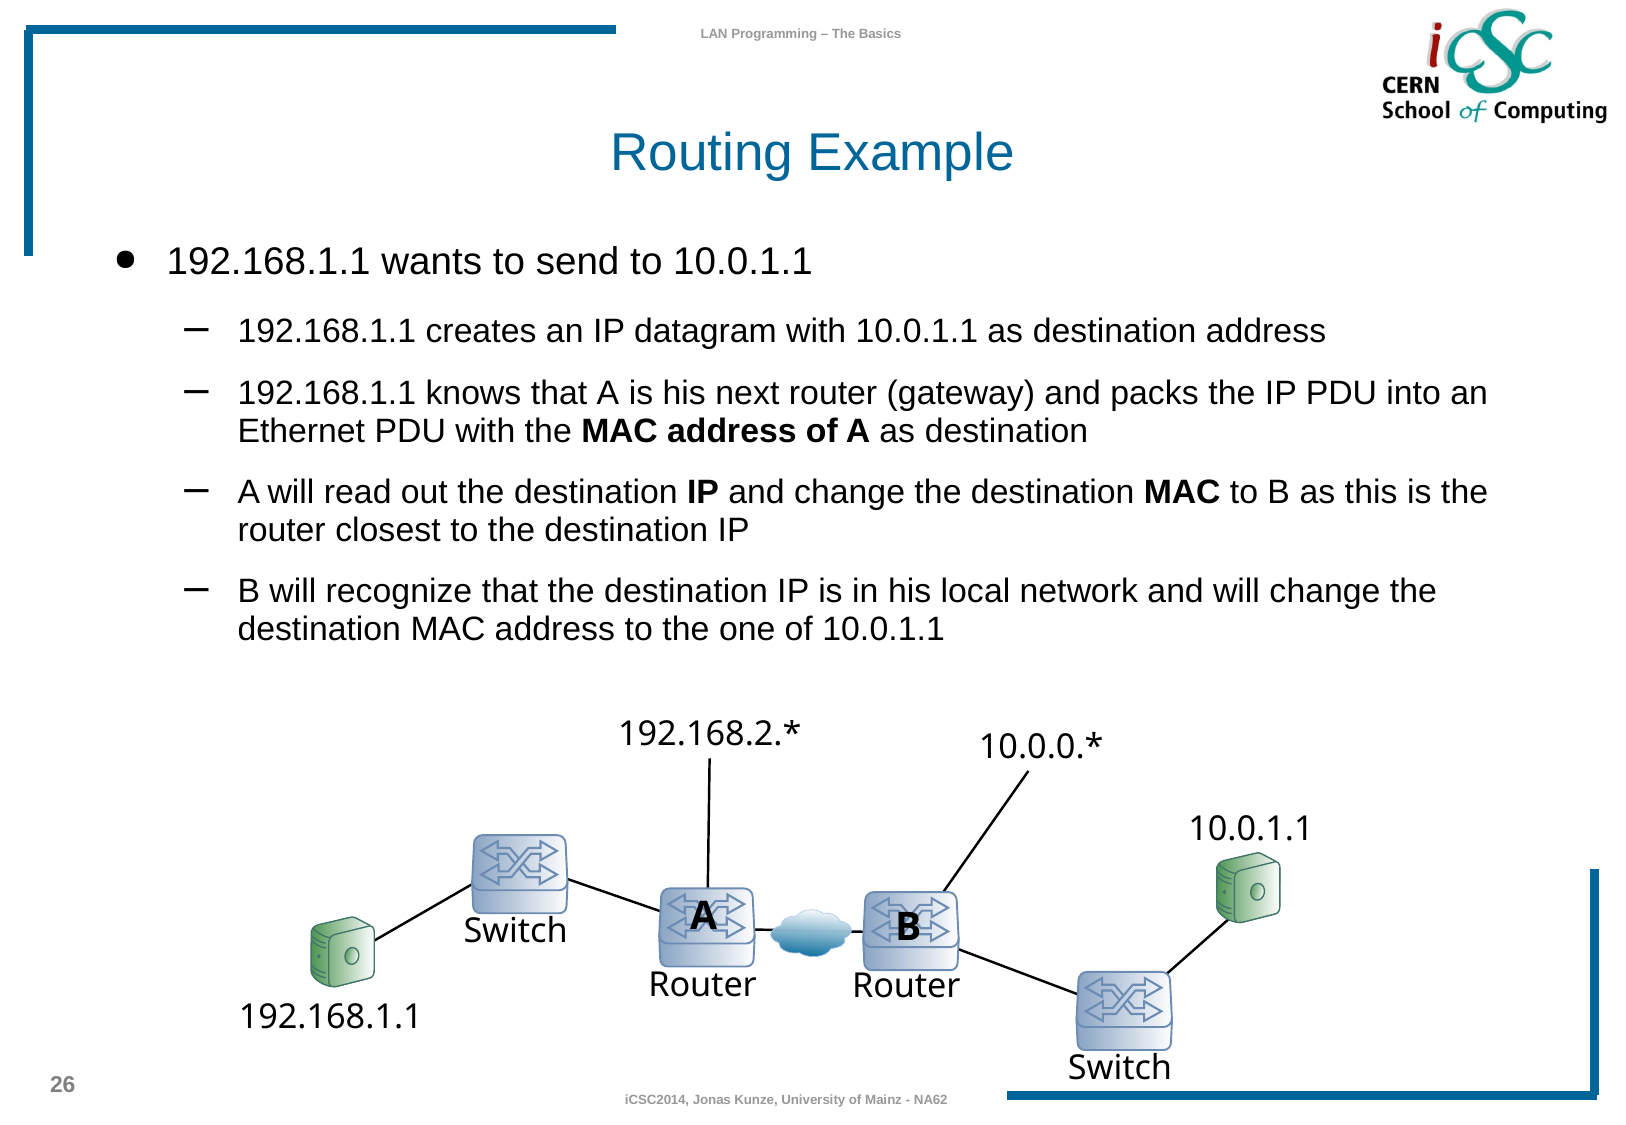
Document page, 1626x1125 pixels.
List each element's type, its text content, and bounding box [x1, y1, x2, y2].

list 192.168.1.1 wants to send to 10.0.1.1 192.168.1.1 creates an IP datagram with 10.0.1.1 as destination address 192.168.1.1 knows that A is his next router (gateway) and packs the IP PDU into an Ethernet PDU with the MAC address of A as destination A will read out the destination IP and change the destination MAC to B as this is the router closest to the destination IP B will recognize that the destination IP is in his local network and will change the destination MAC address to the one of 10.0.1.1 [95, 239, 1501, 1066]
title Routing Example [81, 44, 1544, 233]
picture [242, 720, 1327, 1081]
picture [1381, 8, 1608, 125]
